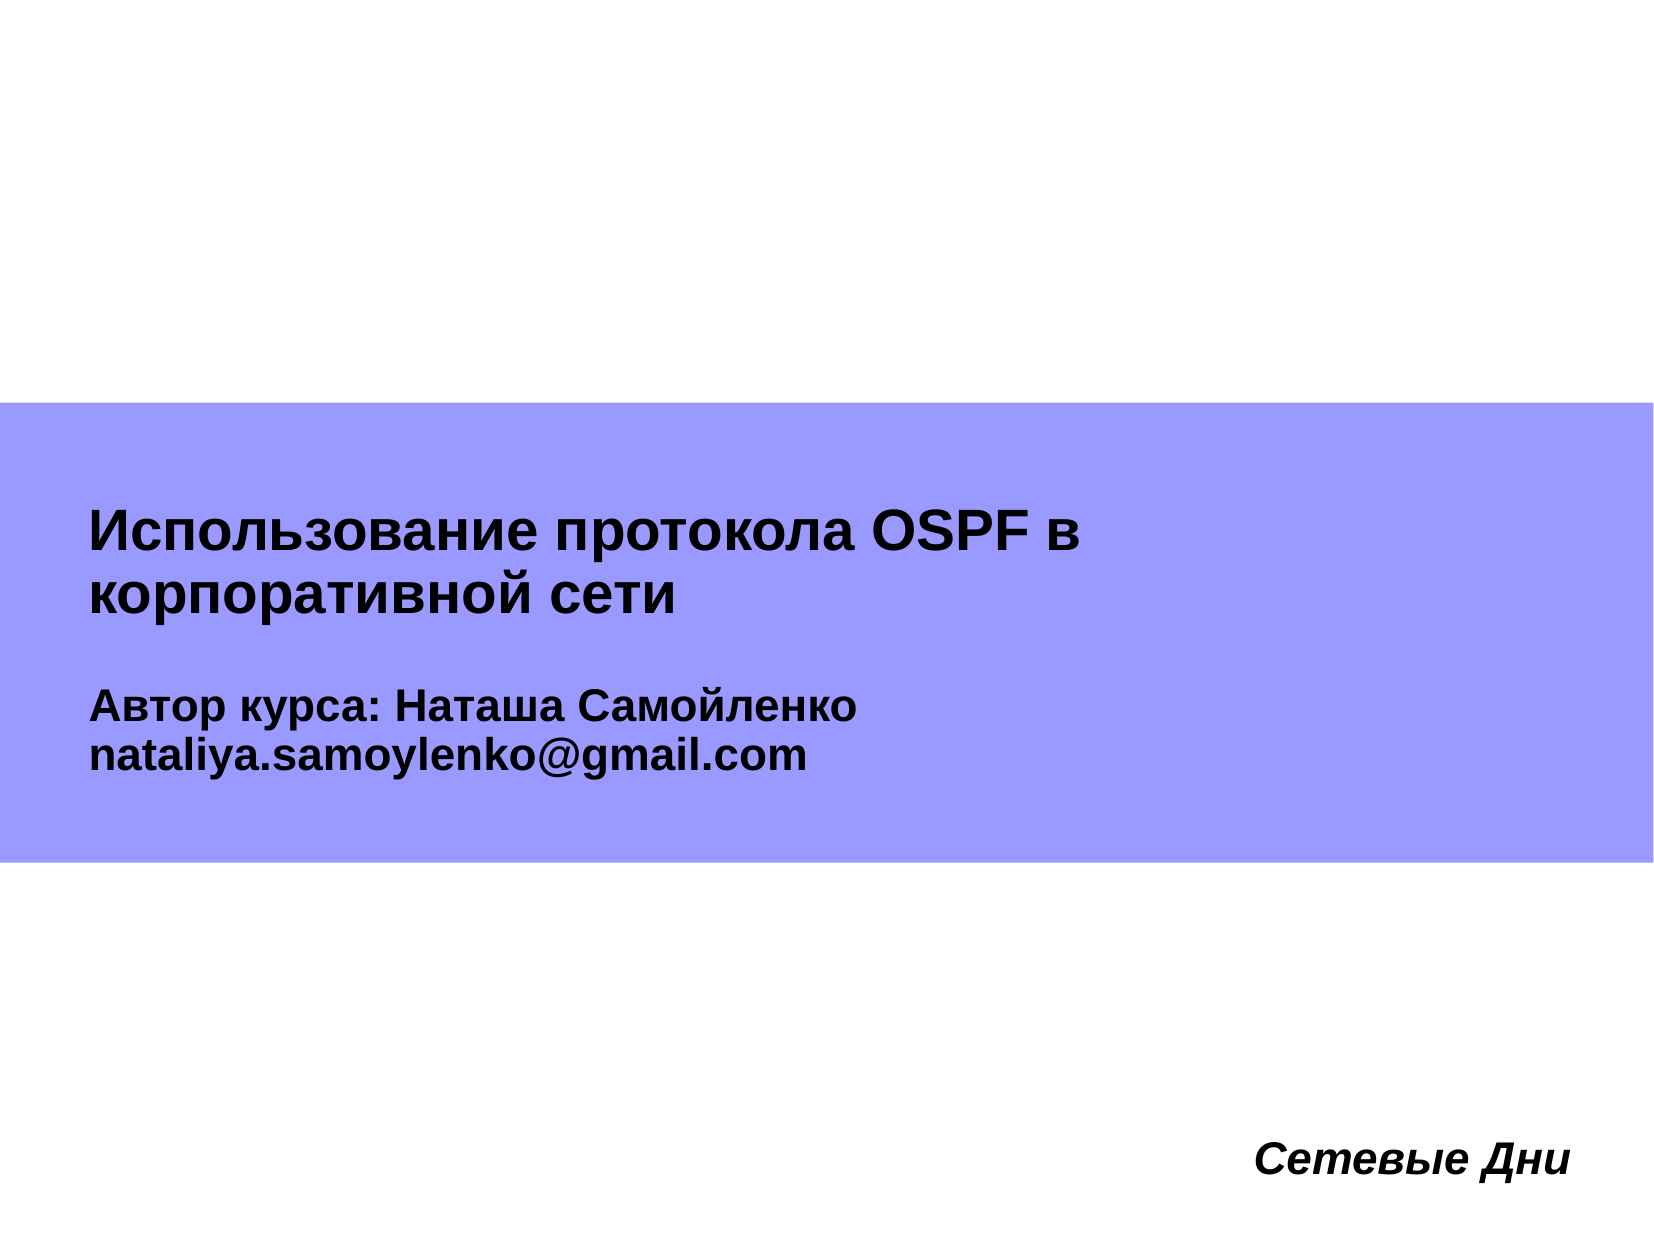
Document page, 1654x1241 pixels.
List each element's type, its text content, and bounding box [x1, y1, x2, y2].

text_box Автор курса: Наташа Самойленко nataliya.samoylenko@gmail.com [75, 674, 1163, 831]
text_box Сетевые Дни [1240, 1128, 1613, 1212]
text_box Использование протокола OSPF в корпоративной сети [74, 493, 1537, 676]
